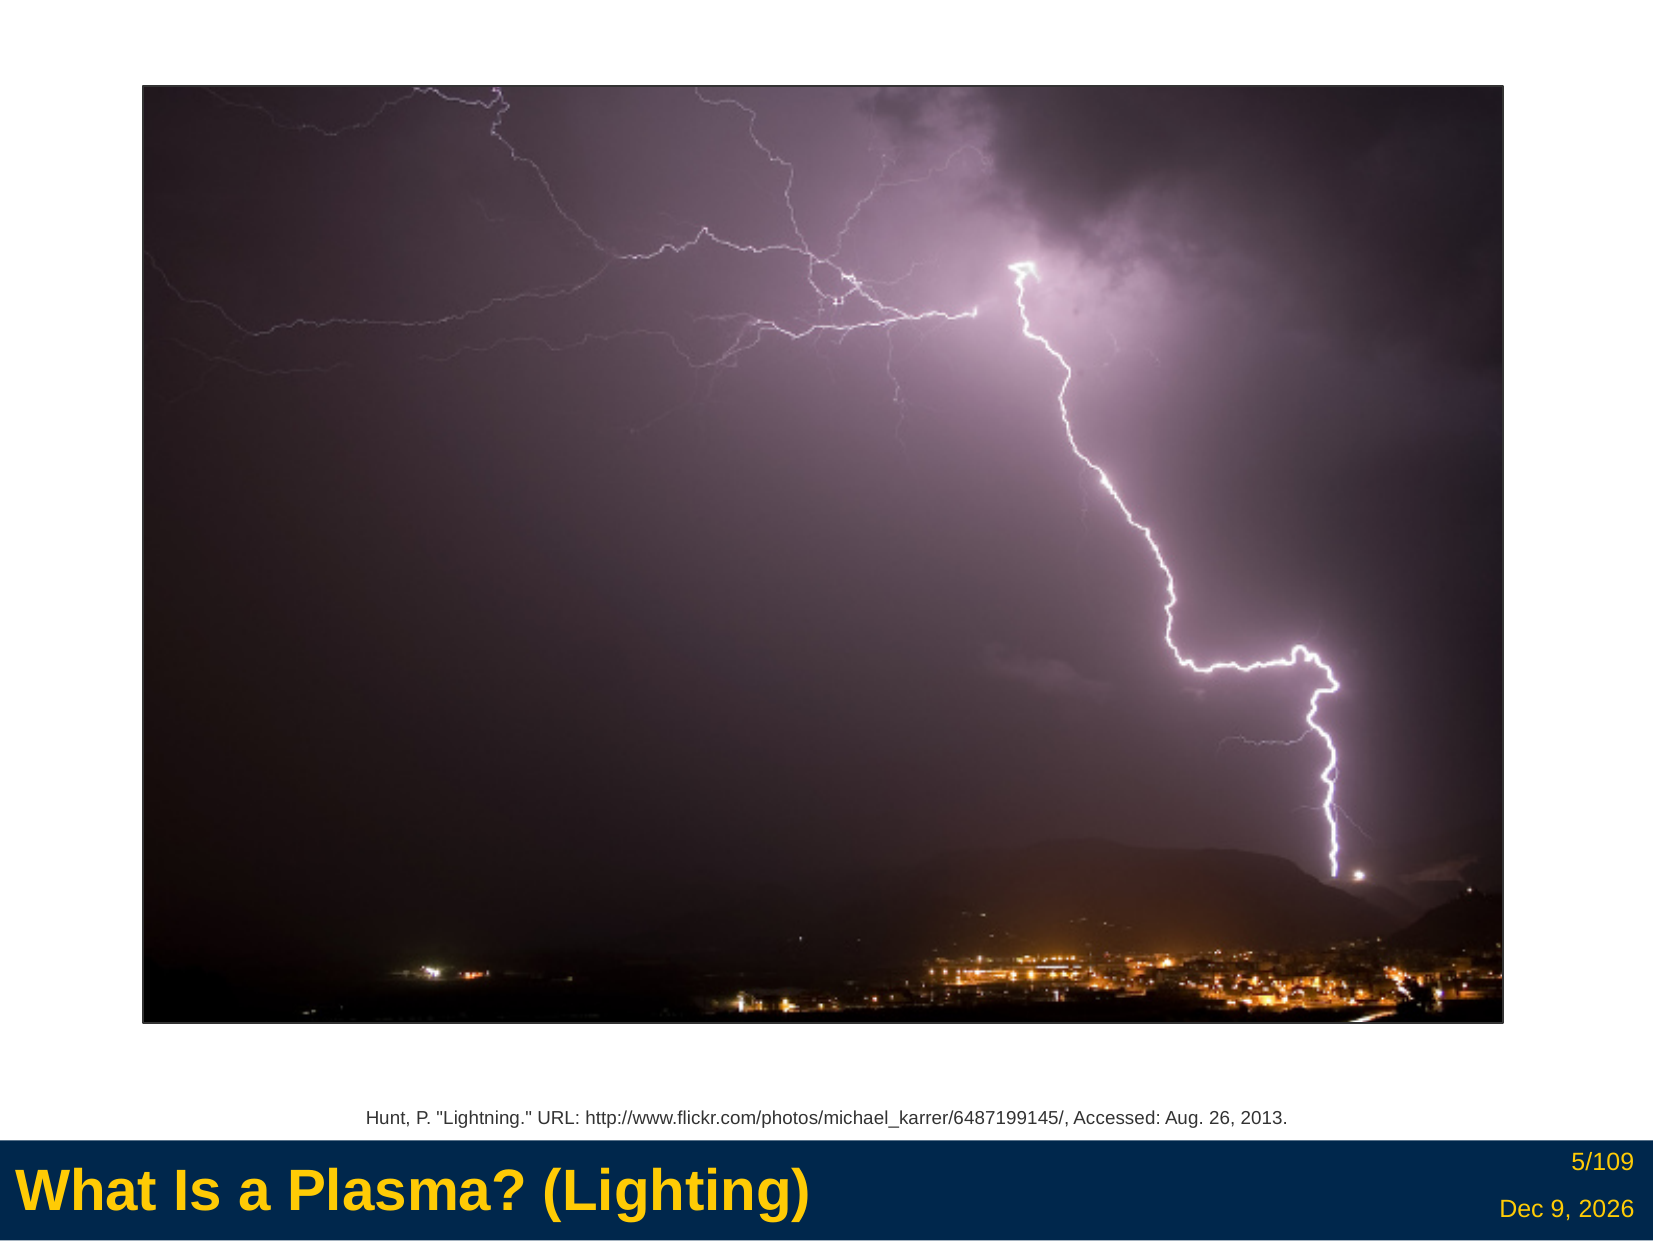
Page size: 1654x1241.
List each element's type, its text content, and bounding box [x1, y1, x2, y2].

picture [143, 86, 1503, 1023]
title What Is a Plasma? (Lighting) [14, 1140, 1380, 1241]
